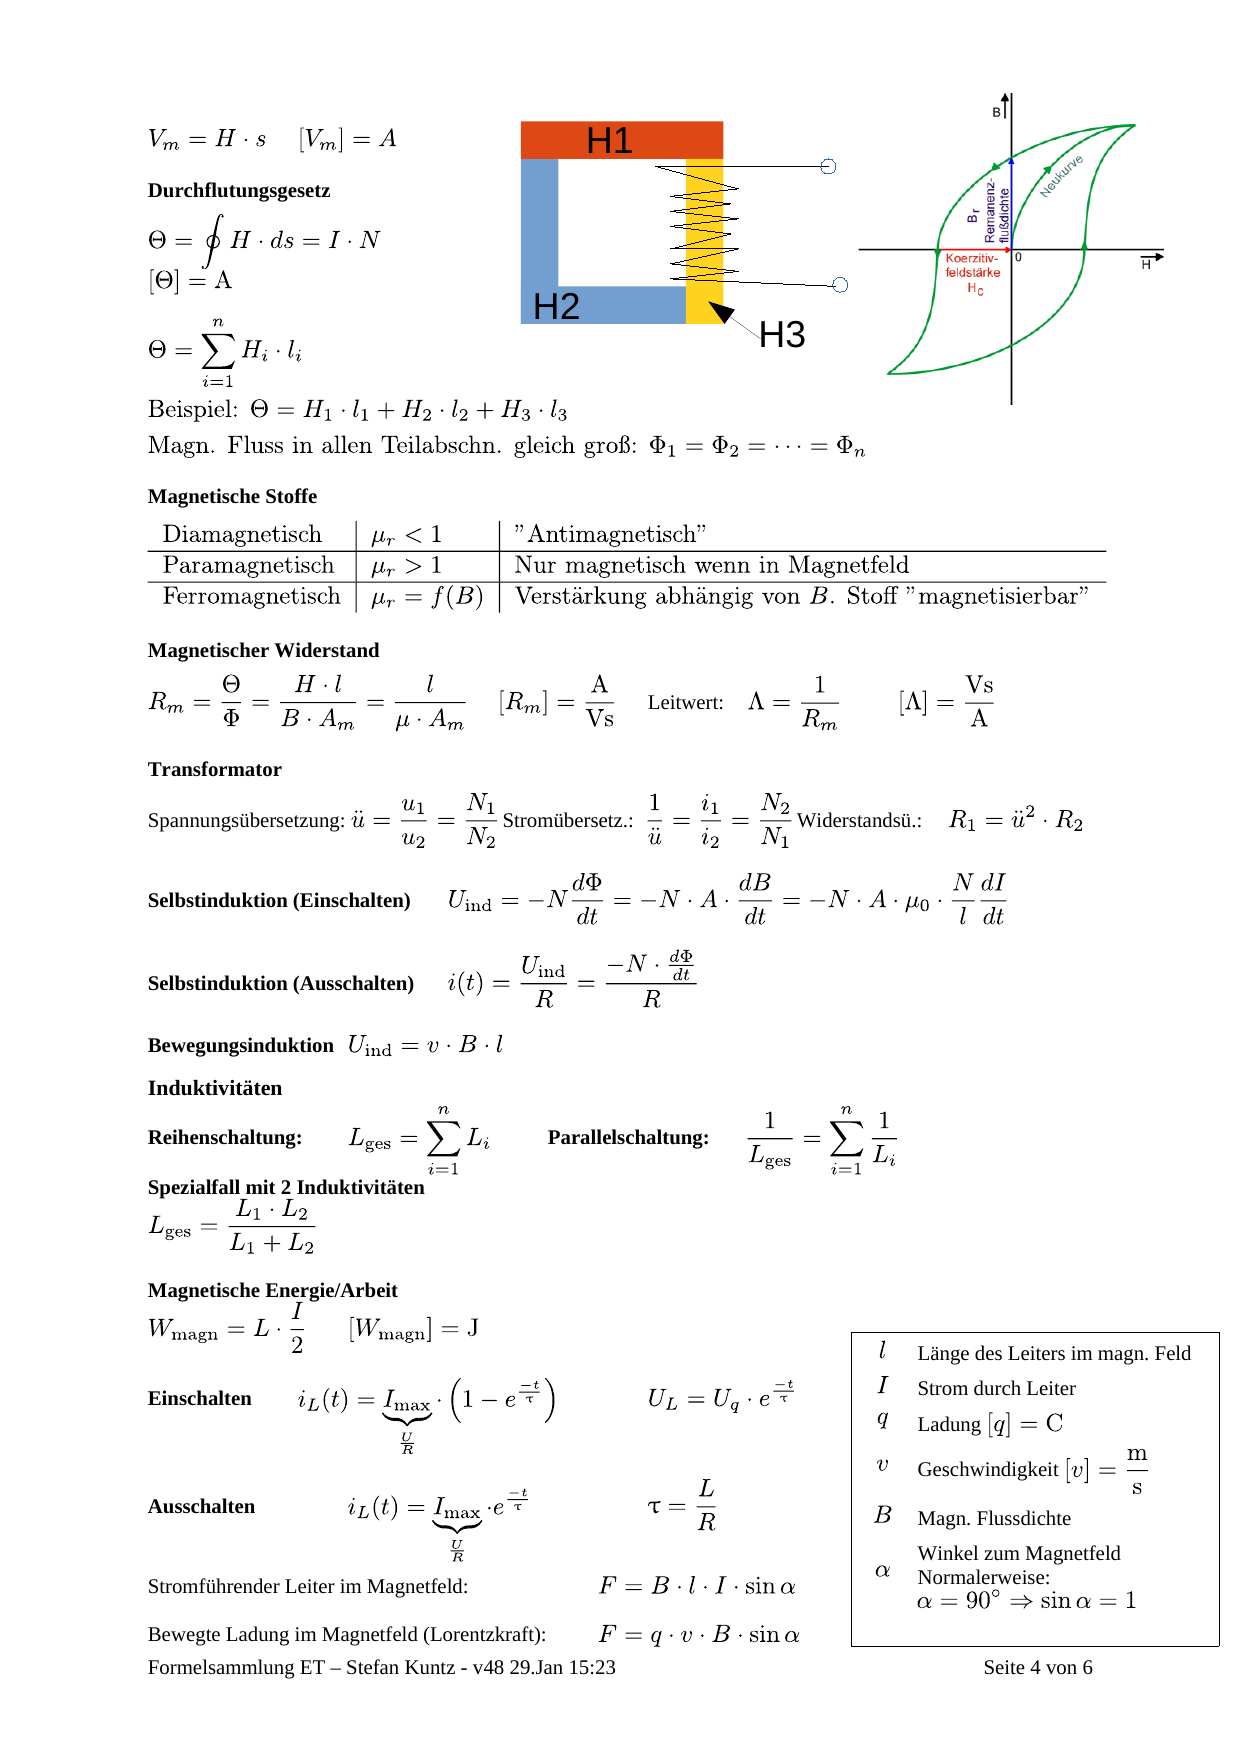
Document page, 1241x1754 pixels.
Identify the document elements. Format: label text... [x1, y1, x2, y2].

subtitle Einschalten [148, 1378, 297, 1454]
text Parallelschaltung: [490, 1106, 747, 1175]
subtitle Durchflutungsgesetz [148, 177, 520, 202]
table_cell [854, 1443, 912, 1500]
subtitle [559, 1378, 851, 1454]
text Stromführender Leiter im Magnetfeld: [148, 1574, 851, 1598]
text Widerstandsü.: [792, 793, 1093, 848]
text Magnetische Energie/Arbeit [148, 1278, 1093, 1302]
text Spannungsübersetzung: [148, 793, 350, 848]
subtitle Selbstinduktion (Ausschalten) [148, 950, 447, 1008]
subtitle Selbstinduktion (Einschalten) [148, 873, 447, 925]
text [898, 1106, 1093, 1175]
text Bewegte Ladung im Magnetfeld (Lorentzkraft): [148, 1622, 851, 1647]
table_cell [854, 1406, 912, 1443]
table_cell [854, 1500, 912, 1536]
subtitle Ausschalten [148, 1479, 851, 1562]
table_cell Magn. Flussdichte [912, 1500, 1216, 1536]
subtitle Magnetische Stoffe [148, 484, 1093, 508]
table_header [854, 1335, 912, 1370]
picture [858, 93, 1164, 405]
table_cell [854, 1370, 912, 1406]
text Leitwert: [398, 674, 1093, 732]
table_cell Strom durch Leiter [912, 1370, 1216, 1406]
table_cell Winkel zum Magnetfeld Normalerweise: [912, 1536, 1216, 1619]
subtitle [697, 950, 1093, 1008]
subtitle Transformator [148, 757, 1093, 781]
table_cell Geschwindigkeit [912, 1443, 1216, 1500]
text Reihenschaltung: [148, 1106, 347, 1175]
subtitle [724, 177, 858, 202]
table_header Länge des Leiters im magn. Feld [912, 1335, 1216, 1370]
text Spezialfall mit 2 Induktivitäten [148, 1175, 1093, 1199]
subtitle Bewegungsinduktion [148, 1033, 1093, 1057]
subtitle [559, 177, 685, 202]
subtitle Induktivitäten [148, 1075, 1093, 1100]
text Stromübersetz.: [498, 793, 647, 848]
table_cell Ladung [912, 1406, 1216, 1443]
subtitle [1007, 873, 1093, 925]
subtitle Magnetischer Widerstand [148, 638, 1093, 662]
table_cell [854, 1536, 912, 1619]
